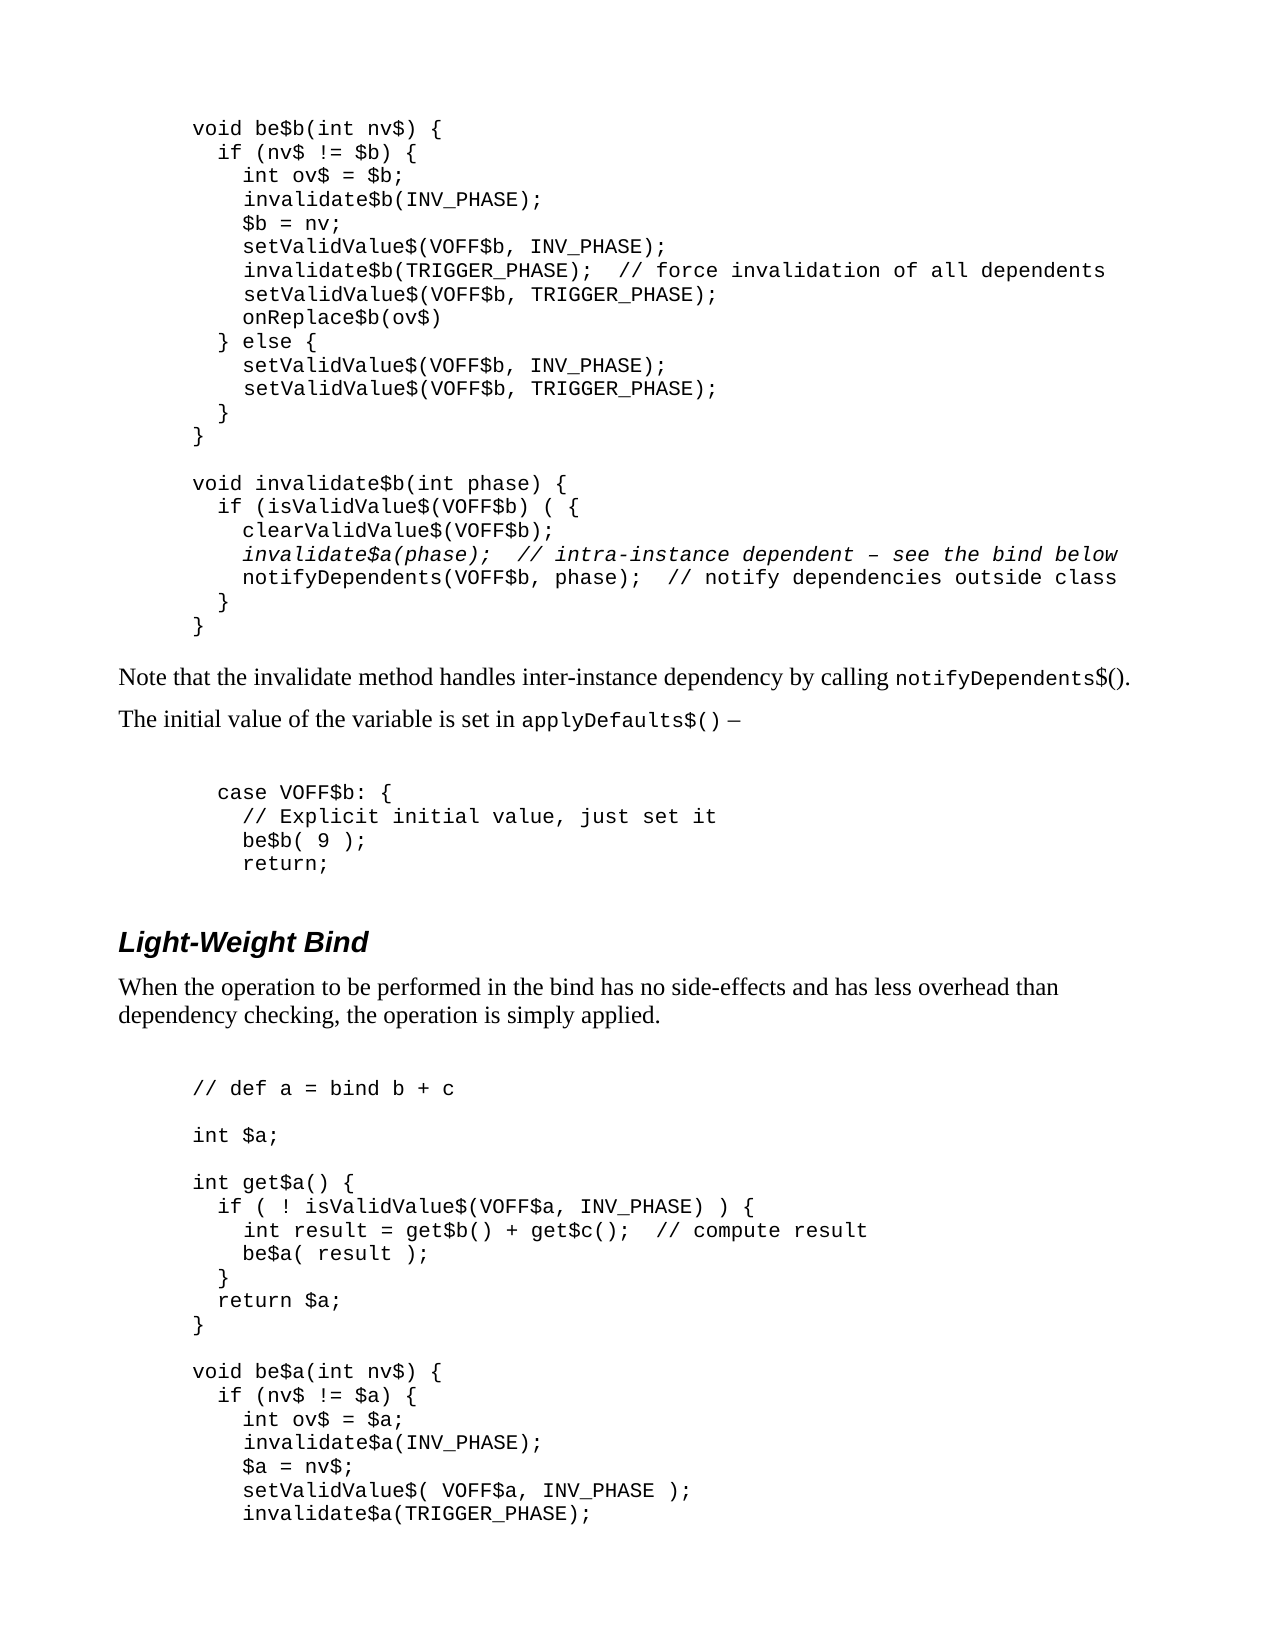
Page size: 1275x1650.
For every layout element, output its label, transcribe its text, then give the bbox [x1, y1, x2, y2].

text return; [118, 853, 1157, 877]
text onReplace$b(ov$) [118, 307, 1157, 331]
text void invalidate$b(int phase) { [118, 473, 1157, 496]
text int ov$ = $a; [118, 1409, 1157, 1432]
text setValidValue$(VOFF$b, INV_PHASE); [118, 354, 1157, 378]
text setValidValue$(VOFF$b, TRIGGER_PHASE); [118, 284, 1157, 307]
text int ov$ = $b; [118, 165, 1157, 189]
subtitle Light-Weight Bind [118, 926, 1157, 959]
text clearValidValue$(VOFF$b); [118, 520, 1157, 544]
text } [118, 402, 1157, 426]
text if (isValidValue$(VOFF$b) ( { [118, 496, 1157, 520]
text Note that the invalidate method handles inter-instance dependency by calling notifyDependents$(). [118, 662, 1157, 692]
text // Explicit initial value, just set it [118, 806, 1157, 829]
text $a = nv$; [118, 1456, 1157, 1480]
text When the operation to be performed in the bind has no side-effects and has less overhead than dependency checking, the operation is simply applied. [118, 972, 1157, 1029]
text be$b( 9 ); [118, 829, 1157, 853]
text notifyDependents(VOFF$b, phase); // notify dependencies outside class [118, 567, 1157, 591]
text $b = nv; [118, 213, 1157, 236]
text setValidValue$(VOFF$b, INV_PHASE); [118, 236, 1157, 260]
text be$a( result ); [118, 1243, 1157, 1267]
text invalidate$a(phase); // intra-instance dependent – see the bind below [118, 544, 1157, 567]
text } [118, 426, 1157, 449]
text if (nv$ != $a) { [118, 1385, 1157, 1409]
text invalidate$a(INV_PHASE); [118, 1432, 1157, 1456]
text invalidate$b(TRIGGER_PHASE); // force invalidation of all dependents [118, 260, 1157, 284]
text void be$b(int nv$) { [118, 118, 1157, 142]
text } [118, 1314, 1157, 1338]
text } [118, 591, 1157, 615]
text case VOFF$b: { [118, 782, 1157, 806]
text } [118, 1267, 1157, 1291]
text setValidValue$( VOFF$a, INV_PHASE ); [118, 1480, 1157, 1503]
text int result = get$b() + get$c(); // compute result [118, 1219, 1157, 1243]
text } [118, 615, 1157, 638]
text The initial value of the variable is set in applyDefaults$() – [118, 704, 1157, 734]
text void be$a(int nv$) { [118, 1361, 1157, 1385]
text int $a; [118, 1125, 1157, 1149]
text int get$a() { [118, 1172, 1157, 1196]
text return $a; [118, 1291, 1157, 1314]
text invalidate$b(INV_PHASE); [118, 189, 1157, 213]
text // def a = bind b + c [118, 1078, 1157, 1101]
text if (nv$ != $b) { [118, 142, 1157, 165]
text invalidate$a(TRIGGER_PHASE); [118, 1503, 1157, 1527]
text } else { [118, 331, 1157, 354]
text setValidValue$(VOFF$b, TRIGGER_PHASE); [118, 378, 1157, 402]
text if ( ! isValidValue$(VOFF$a, INV_PHASE) ) { [118, 1196, 1157, 1219]
